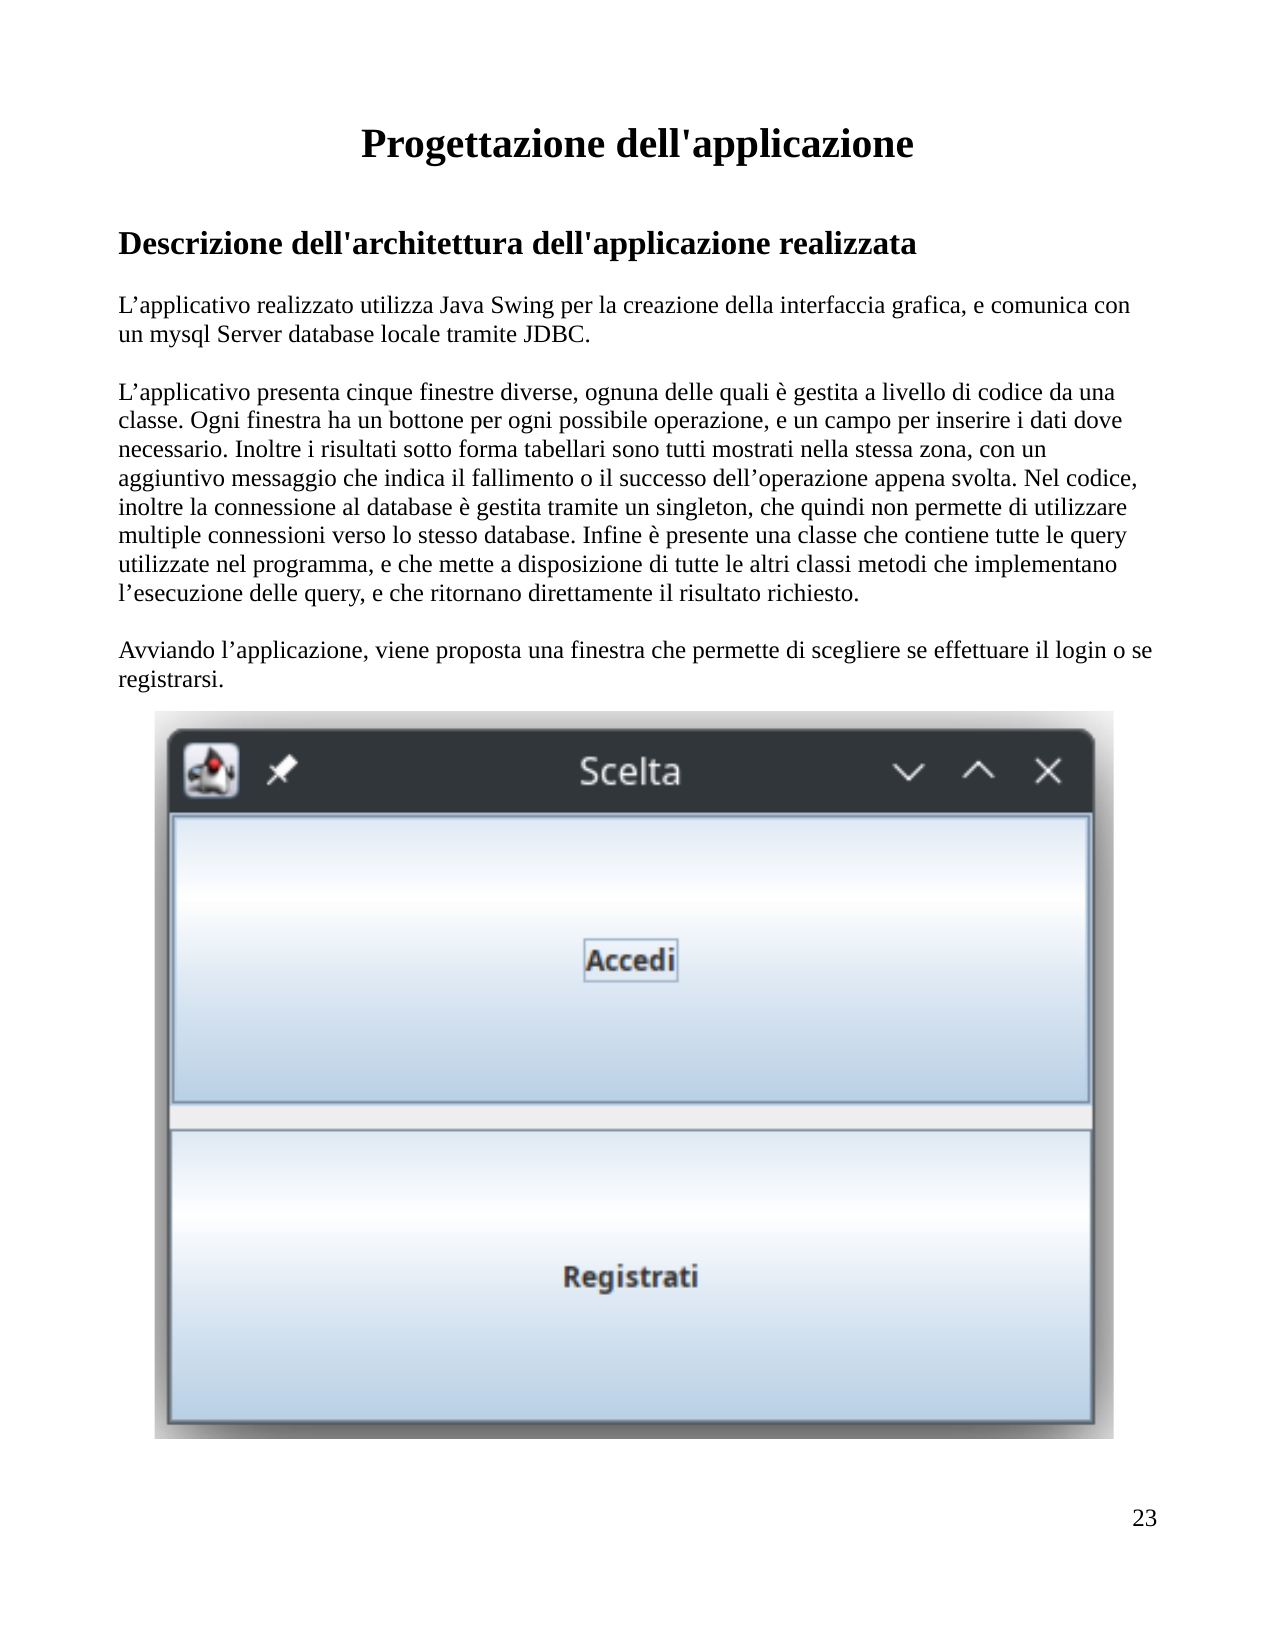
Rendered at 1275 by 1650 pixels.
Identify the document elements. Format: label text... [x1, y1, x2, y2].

text Progettazione dell'applicazione [118, 118, 1157, 166]
picture [154, 711, 1114, 1439]
text L’applicativo presenta cinque finestre diverse, ognuna delle quali è gestita a livello di codice da una classe. Ogni finestra ha un bottone per ogni possibile operazione, e un campo per inserire i dati dove necessario. Inoltre i risultati sotto forma tabellari sono tutti mostrati nella stessa zona, con un aggiuntivo messaggio che indica il fallimento o il successo dell’operazione appena svolta. Nel codice, inoltre la connessione al database è gestita tramite un singleton, che quindi non permette di utilizzare multiple connessioni verso lo stesso database. Infine è presente una classe che contiene tutte le query utilizzate nel programma, e che mette a disposizione di tutte le altri classi metodi che implementano l’esecuzione delle query, e che ritornano direttamente il risultato richiesto. [118, 377, 1157, 607]
text Avviando l’applicazione, viene proposta una finestra che permette di scegliere se effettuare il login o se registrarsi. [118, 636, 1157, 693]
text Descrizione dell'architettura dell'applicazione realizzata [118, 223, 1157, 262]
text L’applicativo realizzato utilizza Java Swing per la creazione della interfaccia grafica, e comunica con un mysql Server database locale tramite JDBC. [118, 291, 1157, 348]
